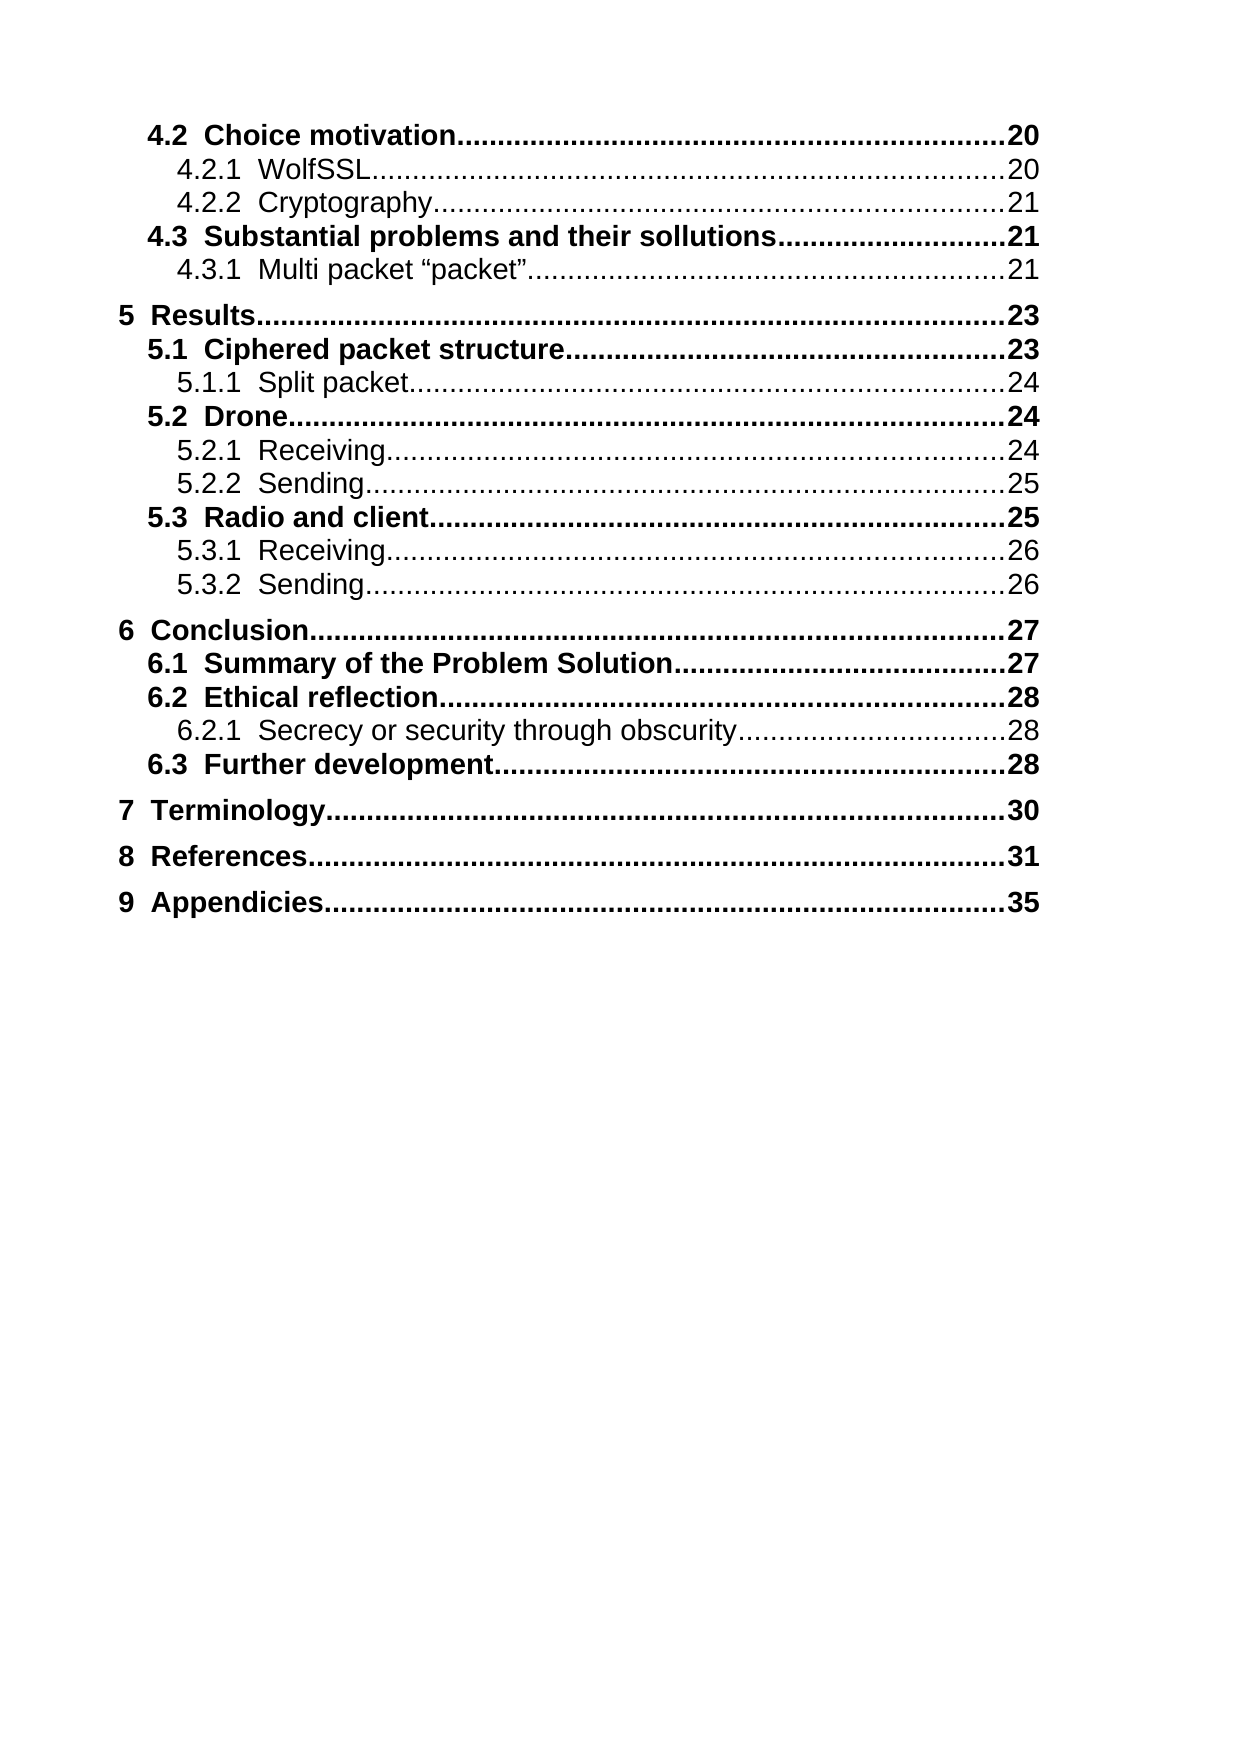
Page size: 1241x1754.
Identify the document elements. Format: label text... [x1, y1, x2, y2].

text 4.2 Choice motivation 20 [147, 118, 1122, 152]
text 6.1 Summary of the Problem Solution 27 [147, 646, 1122, 680]
text 5.1 Ciphered packet structure 23 [147, 332, 1122, 365]
text 5.1.1 Split packet 24 [177, 365, 1122, 399]
text 5.2.1 Receiving 24 [177, 432, 1122, 466]
text 7 Terminology 30 [118, 793, 1122, 826]
text 9 Appendicies 35 [118, 885, 1122, 918]
text 6.2.1 Secrecy or security through obscurity 28 [177, 713, 1122, 747]
text 4.2.2 Cryptography 21 [177, 185, 1122, 219]
text 6 Conclusion 27 [118, 613, 1122, 646]
text 5 Results 23 [118, 298, 1122, 332]
text 5.2.2 Sending 25 [177, 466, 1122, 499]
text 5.2 Drone 24 [147, 399, 1122, 432]
text 5.3.1 Receiving 26 [177, 533, 1122, 567]
text 8 References 31 [118, 839, 1122, 872]
text 4.2.1 WolfSSL 20 [177, 152, 1122, 185]
text 6.3 Further development 28 [147, 747, 1122, 780]
text 5.3.2 Sending 26 [177, 567, 1122, 600]
text 4.3.1 Multi packet “packet” 21 [177, 252, 1122, 286]
text 5.3 Radio and client 25 [147, 499, 1122, 533]
text 6.2 Ethical reflection 28 [147, 680, 1122, 713]
text 4.3 Substantial problems and their sollutions 21 [147, 219, 1122, 252]
